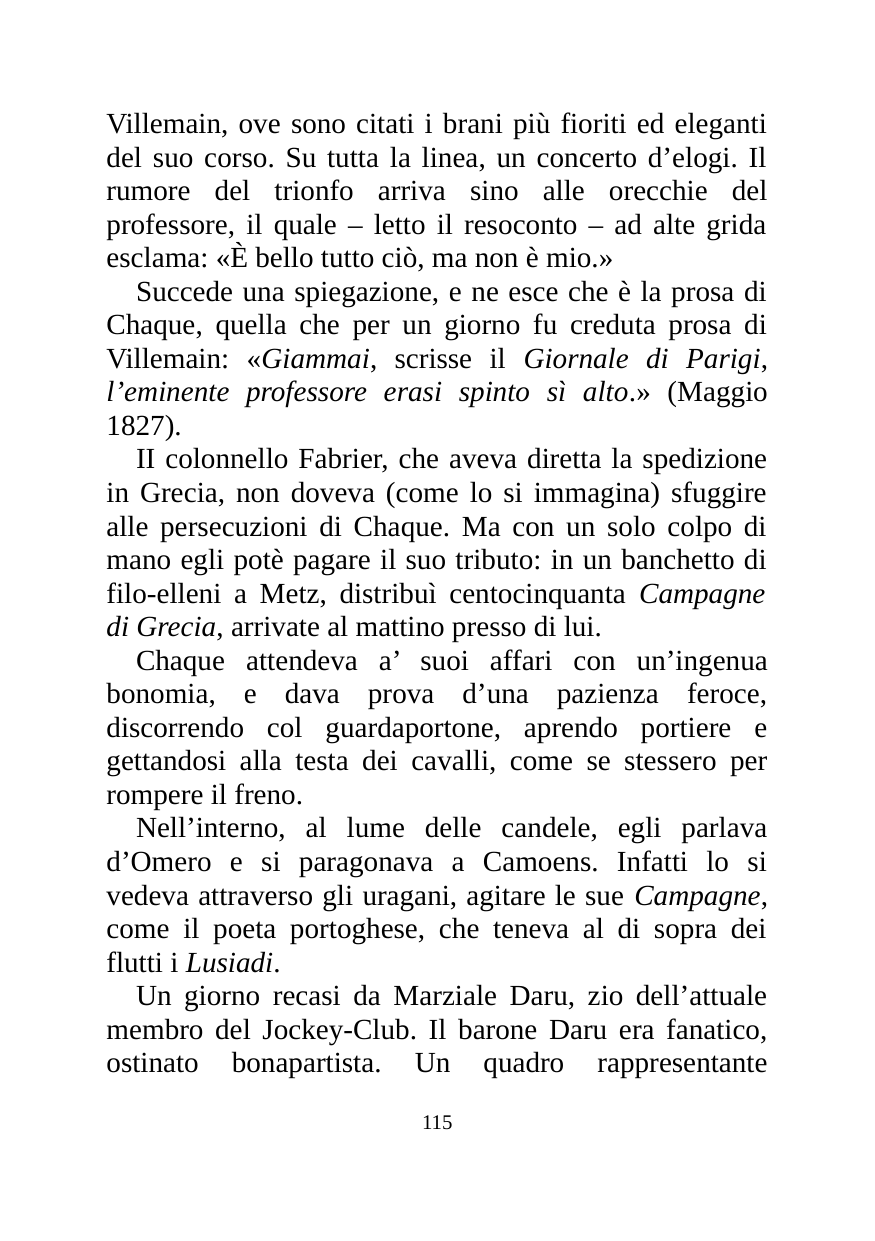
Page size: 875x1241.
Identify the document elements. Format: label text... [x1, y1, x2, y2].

text Un giorno recasi da Marziale Daru, zio dell’attuale membro del Jockey-Club. Il barone Daru era fanatico, ostinato bonapartista. Un quadro rappresentante [106, 978, 768, 1079]
text Villemain, ove sono citati i brani più fioriti ed eleganti del suo corso. Su tutta la linea, un concerto d’elogi. Il rumore del trionfo arriva sino alle orecchie del professore, il quale – letto il resoconto – ad alte grida esclama: «È bello tutto ciò, ma non è mio.» [106, 106, 768, 274]
text Succede una spiegazione, e ne esce che è la prosa di Chaque, quella che per un giorno fu creduta prosa di Villemain: «Giammai, scrisse il Giornale di Parigi, l’eminente professore erasi spinto sì alto.» (Maggio 1827). [106, 274, 768, 442]
text Nell’interno, al lume delle candele, egli parlava d’Omero e si paragonava a Camoens. Infatti lo si vedeva attraverso gli uragani, agitare le sue Campagne, come il poeta portoghese, che teneva al di sopra dei flutti i Lusiadi. [106, 811, 768, 978]
text II colonnello Fabrier, che aveva diretta la spedizione in Grecia, non doveva (come lo si immagina) sfuggire alle persecuzioni di Chaque. Ma con un solo colpo di mano egli potè pagare il suo tributo: in un banchetto di filo-elleni a Metz, distribuì centocinquanta Campagne di Grecia, arrivate al mattino presso di lui. [106, 442, 768, 643]
text Chaque attendeva a’ suoi affari con un’ingenua bonomia, e dava prova d’una pazienza feroce, discorrendo col guardaportone, aprendo portiere e gettandosi alla testa dei cavalli, come se stessero per rompere il freno. [106, 643, 768, 811]
